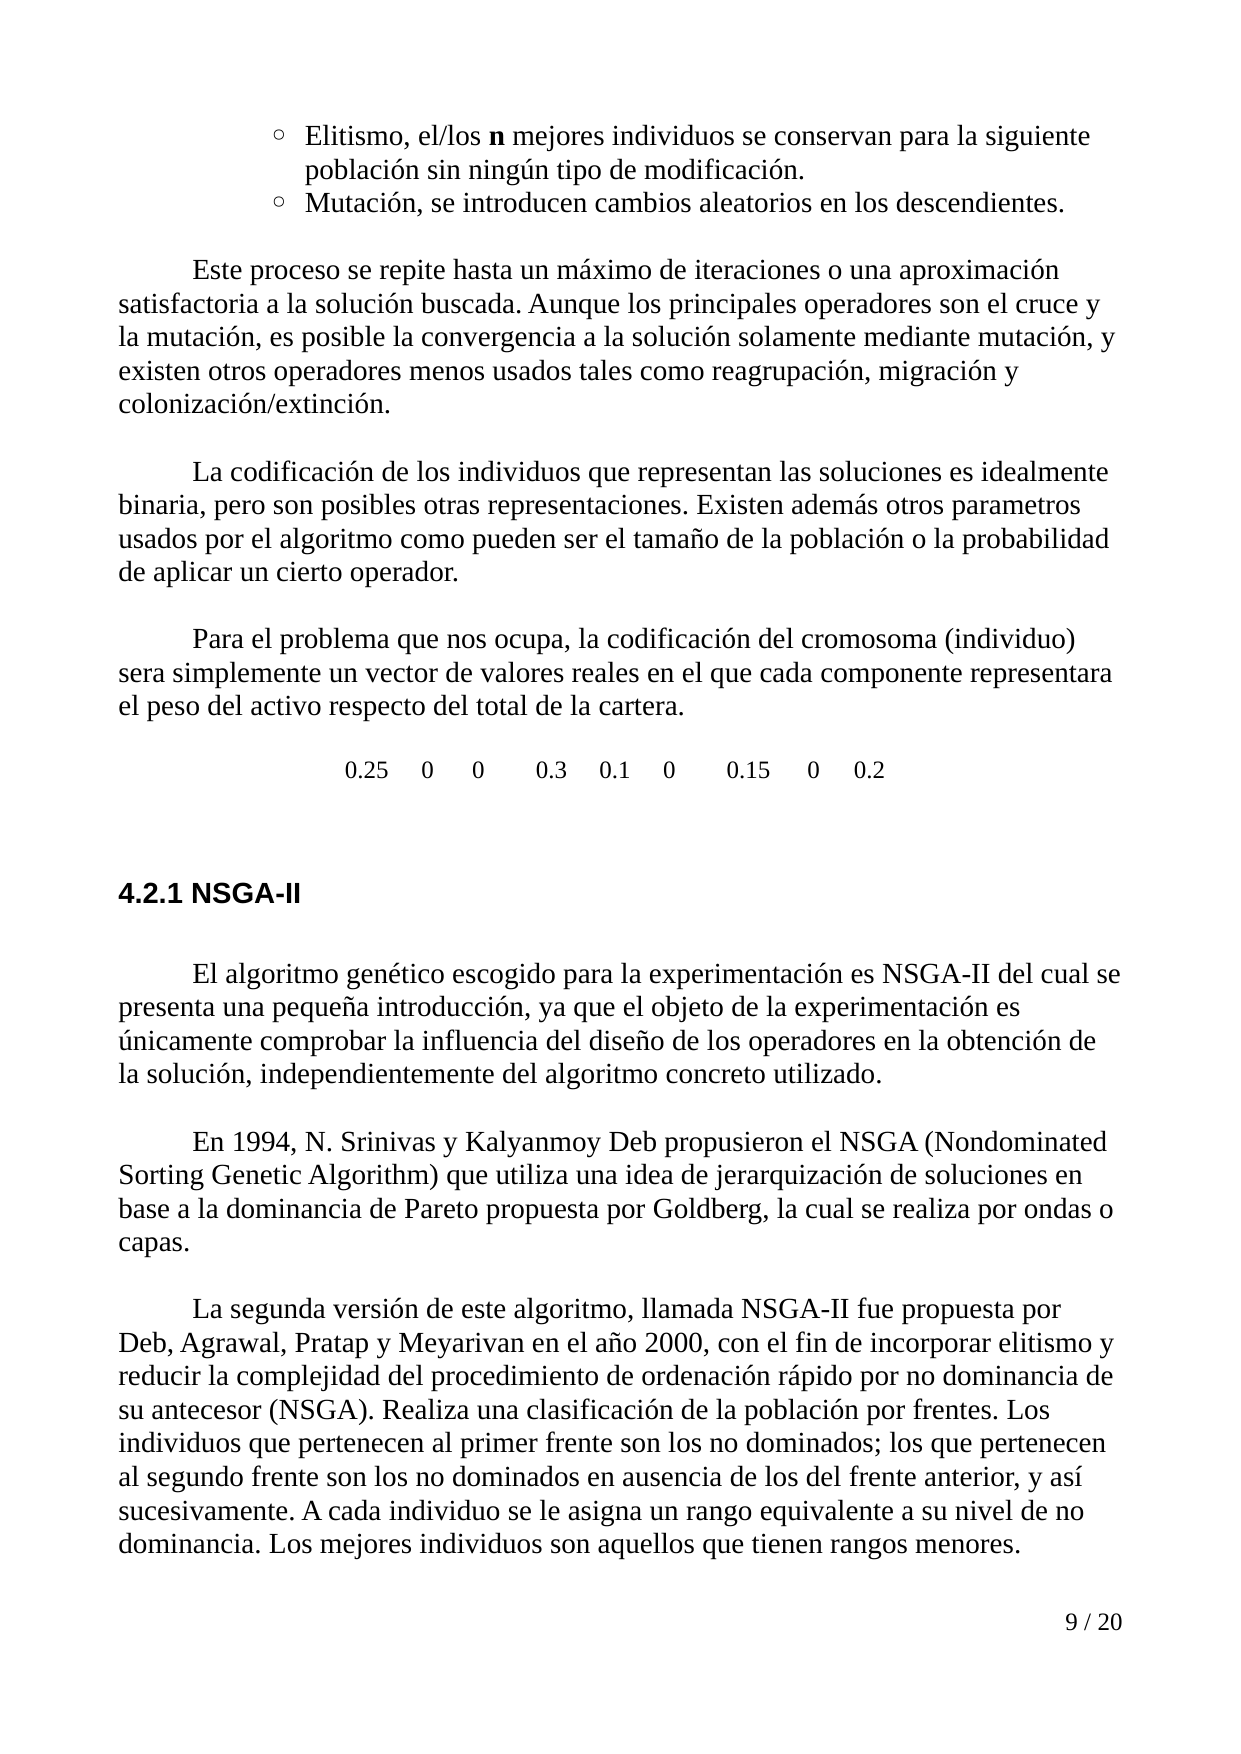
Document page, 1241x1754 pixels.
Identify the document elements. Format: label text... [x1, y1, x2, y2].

table_header 0.3 [524, 756, 588, 784]
text Para el problema que nos ocupa, la codificación del cromosoma (individuo) sera simplemente un vector de valores reales en el que cada componente representara el peso del activo respecto del total de la cartera. [118, 621, 1122, 722]
table_header 0 [461, 756, 524, 784]
table_header 0.15 [715, 756, 796, 784]
table_header 0.1 [588, 756, 652, 784]
list Elitismo, el/los n mejores individuos se conservan para la siguiente población sin ningún tipo de modificación. [267, 118, 1122, 185]
text El algoritmo genético escogido para la experimentación es NSGA-II del cual se presenta una pequeña introducción, ya que el objeto de la experimentación es únicamente comprobar la influencia del diseño de los operadores en la obtención de la solución, independientemente del algoritmo concreto utilizado. [118, 956, 1122, 1090]
text En 1994, N. Srinivas y Kalyanmoy Deb propusieron el NSGA (Nondominated Sorting Genetic Algorithm) que utiliza una idea de jerarquización de soluciones en base a la dominancia de Pareto propuesta por Goldberg, la cual se realiza por ondas o capas. [118, 1124, 1122, 1258]
subtitle 4.2.1 NSGA-II [118, 876, 1122, 910]
table_header 0.25 [333, 756, 410, 784]
list Mutación, se introducen cambios aleatorios en los descendientes. [267, 185, 1122, 219]
table_header 0 [410, 756, 461, 784]
text La codificación de los individuos que representan las soluciones es idealmente binaria, pero son posibles otras representaciones. Existen además otros parametros usados por el algoritmo como pueden ser el tamaño de la población o la probabilidad de aplicar un cierto operador. [118, 454, 1122, 588]
table_header 0 [796, 756, 842, 784]
text Este proceso se repite hasta un máximo de iteraciones o una aproximación satisfactoria a la solución buscada. Aunque los principales operadores son el cruce y la mutación, es posible la convergencia a la solución solamente mediante mutación, y existen otros operadores menos usados tales como reagrupación, migración y colonización/extinción. [118, 252, 1122, 420]
table_header 0.2 [843, 756, 907, 784]
table_header 0 [652, 756, 715, 784]
text La segunda versión de este algoritmo, llamada NSGA-II fue propuesta por Deb, Agrawal, Pratap y Meyarivan en el año 2000, con el fin de incorporar elitismo y reducir la complejidad del procedimiento de ordenación rápido por no dominancia de su antecesor (NSGA). Realiza una clasificación de la población por frentes. Los individuos que pertenecen al primer frente son los no dominados; los que pertenecen al segundo frente son los no dominados en ausencia de los del frente anterior, y así sucesivamente. A cada individuo se le asigna un rango equivalente a su nivel de no dominancia. Los mejores individuos son aquellos que tienen rangos menores. [118, 1291, 1122, 1560]
